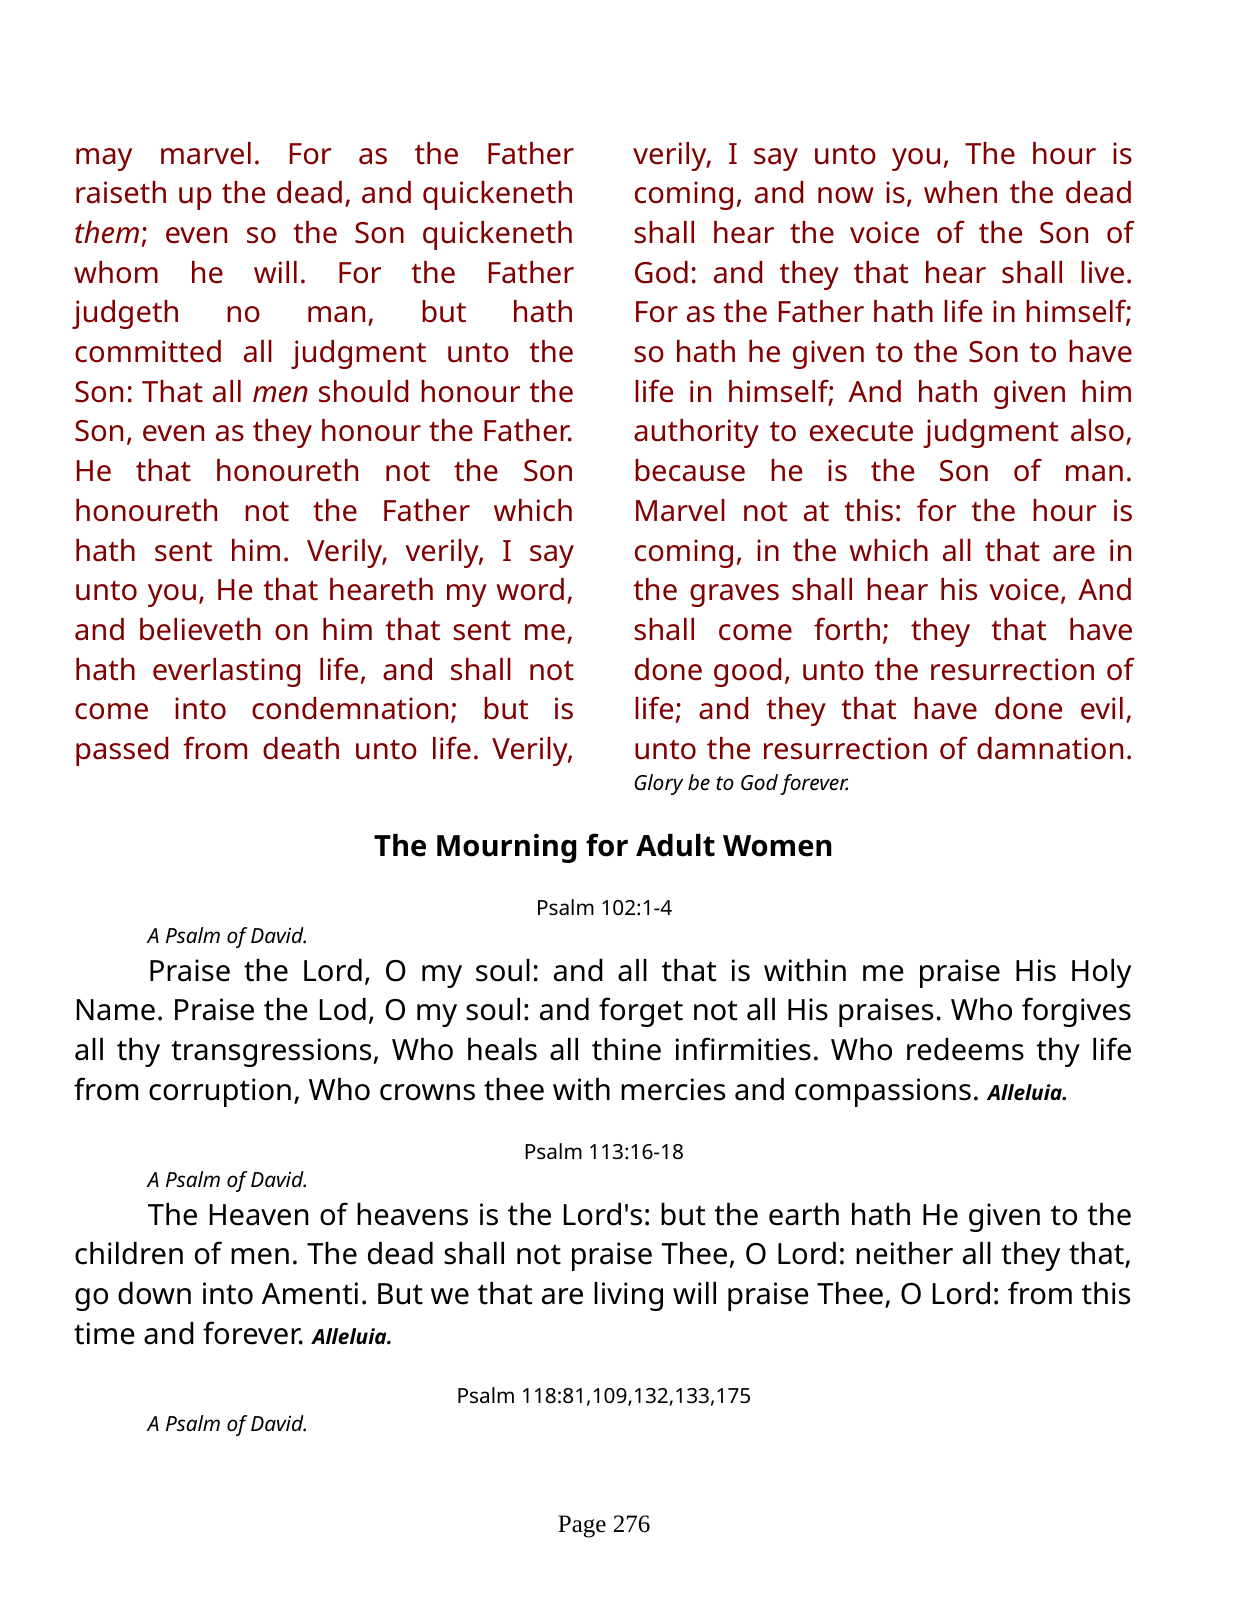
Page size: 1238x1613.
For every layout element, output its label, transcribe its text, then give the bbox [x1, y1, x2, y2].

text The Heaven of heavens is the Lord's: but the earth hath He given to the children of men. The dead shall not praise Thee, O Lord: neither all they that, go down into Amenti. But we that are living will praise Thee, O Lord: from this time and forever. Alleluia. [74, 1194, 1134, 1353]
text A Psalm of David. [74, 921, 1134, 950]
text Psalm 113:16-18 [74, 1137, 1134, 1165]
text verily, I say unto you, The hour is coming, and now is, when the dead shall hear the voice of the Son of God: and they that hear shall live. For as the Father hath life in himself; so hath he given to the Son to have life in himself; And hath given him authority to execute judgment also, because he is the Son of man. Marvel not at this: for the hour is coming, in the which all that are in the graves shall hear his voice, And shall come forth; they that have done good, unto the resurrection of life; and they that have done evil, unto the resurrection of damnation. Glory be to God forever. [633, 133, 1134, 796]
text may marvel. For as the Father raiseth up the dead, and quickeneth them; even so the Son quickeneth whom he will. For the Father judgeth no man, but hath committed all judgment unto the Son: That all men should honour the Son, even as they honour the Father. He that honoureth not the Son honoureth not the Father which hath sent him. Verily, verily, I say unto you, He that heareth my word, and believeth on him that sent me, hath everlasting life, and shall not come into condemnation; but is passed from death unto life. Verily, [74, 133, 574, 768]
text The Mourning for Adult Women [74, 825, 1134, 864]
text Praise the Lord, O my soul: and all that is within me praise His Holy Name. Praise the Lod, O my soul: and forget not all His praises. Who forgives all thy transgressions, Who heals all thine infirmities. Who redeems thy life from corruption, Who crowns thee with mercies and compassions. Alleluia. [74, 950, 1134, 1108]
text Psalm 118:81,109,132,133,175 [74, 1381, 1134, 1409]
text A Psalm of David. [74, 1165, 1134, 1194]
text A Psalm of David. [74, 1409, 1134, 1438]
text Psalm 102:1-4 [74, 893, 1134, 921]
